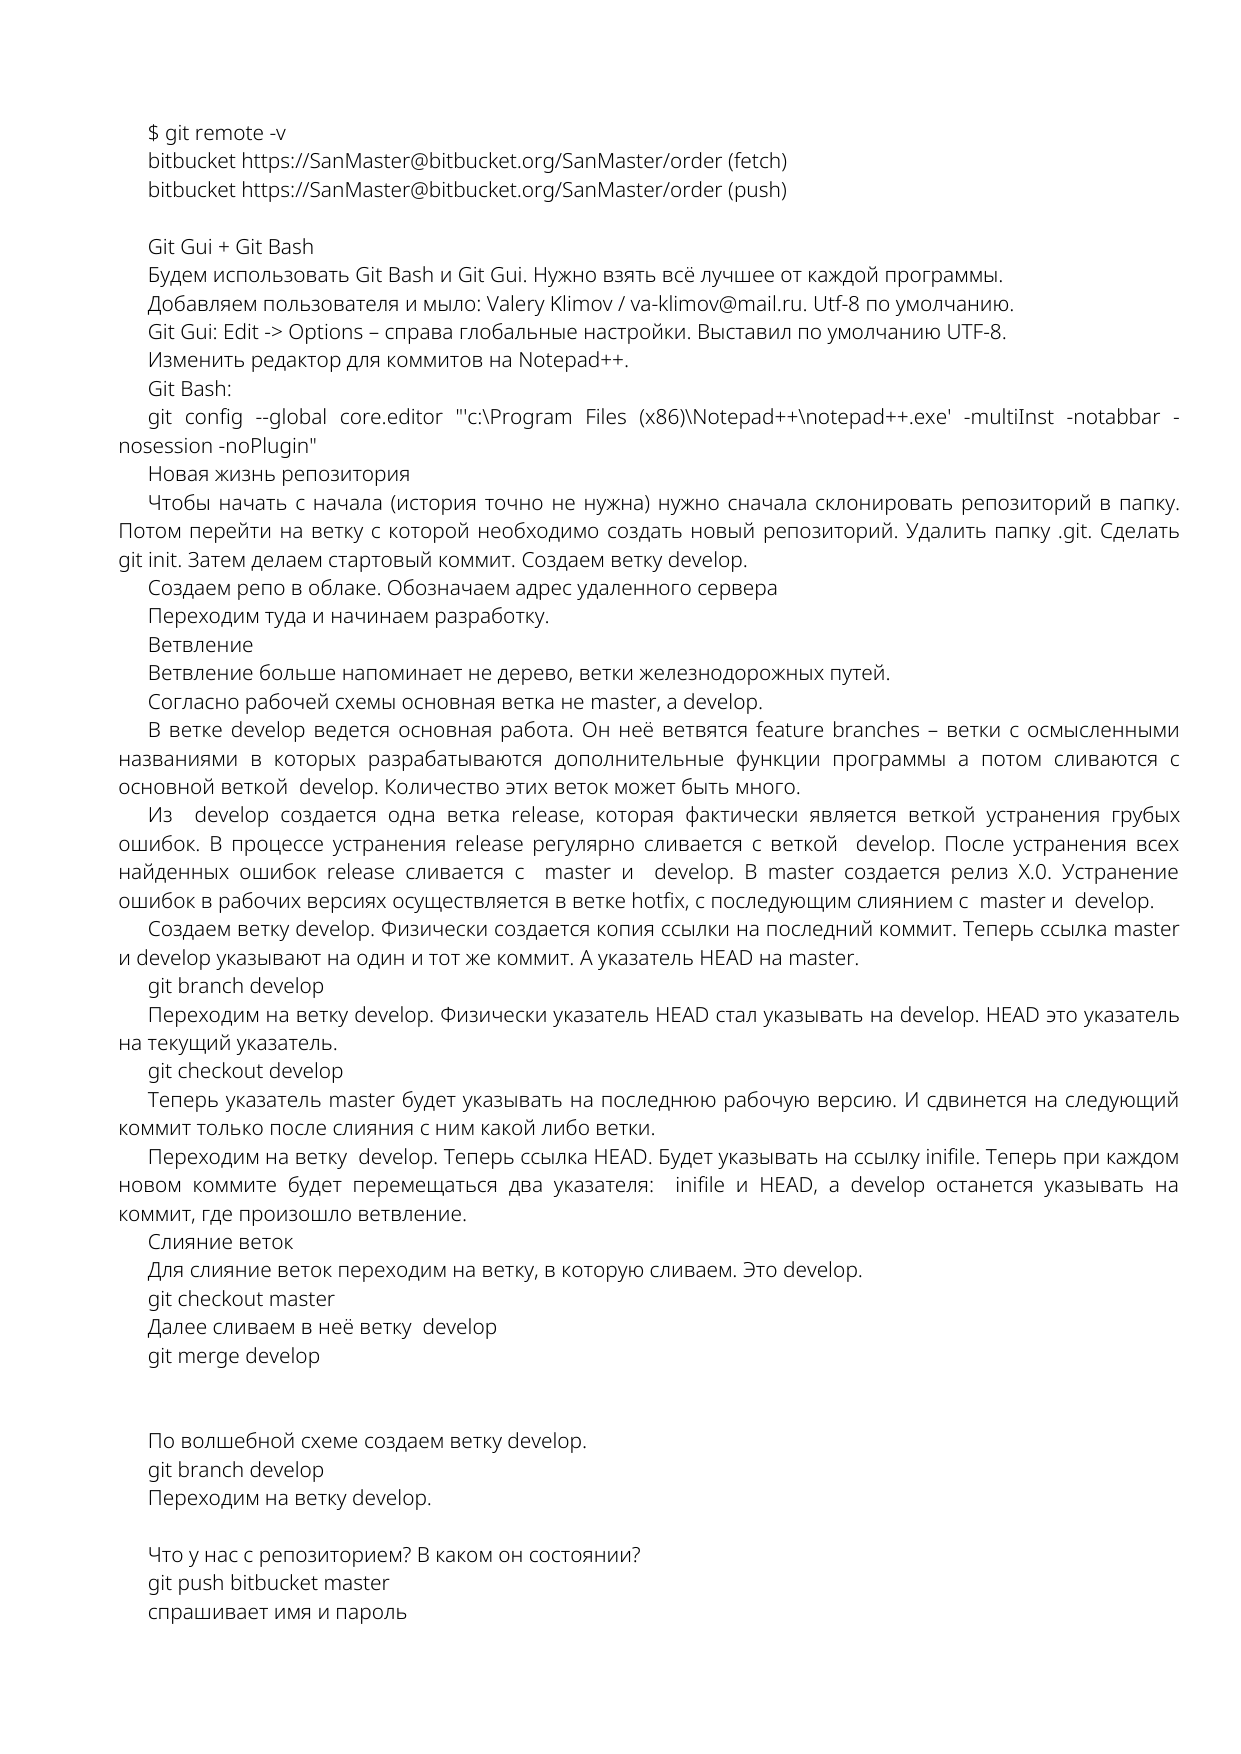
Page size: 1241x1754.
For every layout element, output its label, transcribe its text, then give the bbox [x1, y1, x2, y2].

text Переходим на ветку develop. Физически указатель HEAD стал указывать на develop. HEAD это указатель на текущий указатель. [118, 1000, 1181, 1057]
text git push bitbucket master [118, 1568, 1181, 1597]
text bitbucket https://SanMaster@bitbucket.org/SanMaster/order (push) [118, 175, 1181, 203]
text Новая жизнь репозитория [118, 459, 1181, 488]
text git checkout master [118, 1284, 1181, 1312]
text Согласно рабочей схемы основная ветка не master, а develop. [118, 687, 1181, 715]
text git branch develop [118, 1455, 1181, 1483]
text Git Gui + Git Bash [118, 232, 1181, 260]
text Что у нас с репозиторием? В каком он состоянии? [118, 1540, 1181, 1568]
text Ветвление [118, 630, 1181, 658]
text Создаем ветку develop. Физически создается копия ссылки на последний коммит. Теперь ссылка master и develop указывают на один и тот же коммит. А указатель HEAD на master. [118, 914, 1181, 971]
text Для слияние веток переходим на ветку, в которую сливаем. Это develop. [118, 1256, 1181, 1284]
text Переходим на ветку develop. Теперь ссылка HEAD. Будет указывать на ссылку inifile. Теперь при каждом новом коммите будет перемещаться два указателя: inifile и HEAD, а develop останется указывать на коммит, где произошло ветвление. [118, 1142, 1181, 1227]
text git branch develop [118, 971, 1181, 1000]
text bitbucket https://SanMaster@bitbucket.org/SanMaster/order (fetch) [118, 147, 1181, 175]
text Переходим на ветку develop. [118, 1483, 1181, 1512]
text Слияние веток [118, 1227, 1181, 1256]
text Создаем репо в облаке. Обозначаем адрес удаленного сервера [118, 573, 1181, 602]
text git config --global core.editor "'c:\Program Files (x86)\Notepad++\notepad++.exe' -multiInst -notabbar -nosession -noPlugin" [118, 402, 1181, 459]
text git merge develop [118, 1341, 1181, 1369]
text спрашивает имя и пароль [118, 1597, 1181, 1625]
text $ git remote -v [118, 118, 1181, 147]
text Ветвление больше напоминает не дерево, ветки железнодорожных путей. [118, 658, 1181, 687]
text git checkout develop [118, 1057, 1181, 1085]
text Будем использовать Git Bash и Git Gui. Нужно взять всё лучшее от каждой программы. [118, 260, 1181, 289]
text В ветке develop ведется основная работа. Он неё ветвятся feature branches – ветки с осмысленными названиями в которых разрабатываются дополнительные функции программы а потом сливаются с основной веткой develop. Количество этих веток может быть много. [118, 715, 1181, 801]
text Git Gui: Edit -> Options – справа глобальные настройки. Выставил по умолчанию UTF-8. [118, 317, 1181, 346]
text Из develop создается одна ветка release, которая фактически является веткой устранения грубых ошибок. В процессе устранения release регулярно сливается с веткой develop. После устранения всех найденных ошибок release сливается с master и develop. В master создается релиз Х.0. Устранение ошибок в рабочих версиях осуществляется в ветке hotfix, с последующим слиянием с master и develop. [118, 801, 1181, 914]
text Чтобы начать с начала (история точно не нужна) нужно сначала склонировать репозиторий в папку. Потом перейти на ветку с которой необходимо создать новый репозиторий. Удалить папку .git. Сделать git init. Затем делаем стартовый коммит. Создаем ветку develop. [118, 488, 1181, 573]
text Изменить редактор для коммитов на Notepad++. [118, 346, 1181, 374]
text Далее сливаем в неё ветку develop [118, 1312, 1181, 1341]
text Переходим туда и начинаем разработку. [118, 602, 1181, 630]
text По волшебной схеме создаем ветку develop. [118, 1426, 1181, 1455]
text Добавляем пользователя и мыло: Valery Klimov / va-klimov@mail.ru. Utf-8 по умолчанию. [118, 289, 1181, 317]
text Теперь указатель master будет указывать на последнюю рабочую версию. И сдвинется на следующий коммит только после слияния с ним какой либо ветки. [118, 1085, 1181, 1142]
text Git Bash: [118, 374, 1181, 402]
